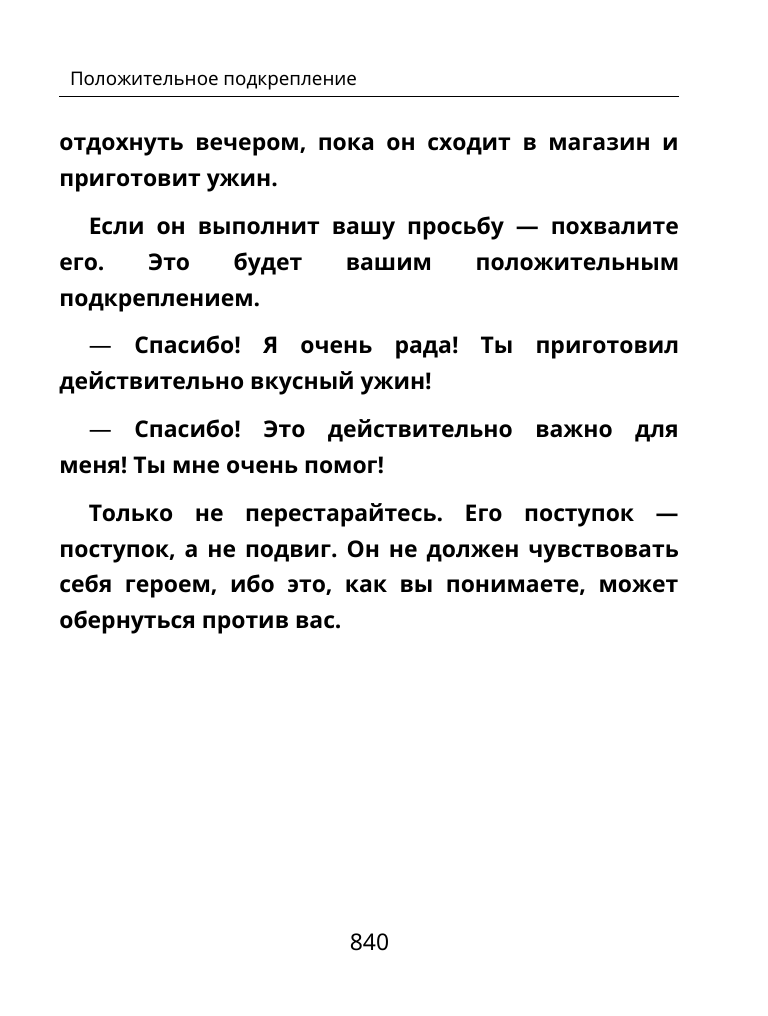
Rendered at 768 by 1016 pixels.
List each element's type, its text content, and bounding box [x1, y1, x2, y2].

text Если он выполнит вашу просьбу — похвалите его. Это будет вашим положительным подкреплением. [59, 210, 679, 313]
text отдохнуть вечером, пока он сходит в магазин и приготовит ужин. [59, 126, 679, 193]
list Спасибо! Это действительно важно для меня! Ты мне очень помог! [59, 413, 679, 480]
list Спасибо! Я очень рада! Ты приготовил действительно вкусный ужин! [59, 329, 679, 396]
text Только не перестарайтесь. Его поступок — поступок, а не подвиг. Он не должен чувствовать себя героем, ибо это, как вы понимаете, может обернуться против вас. [59, 497, 679, 636]
